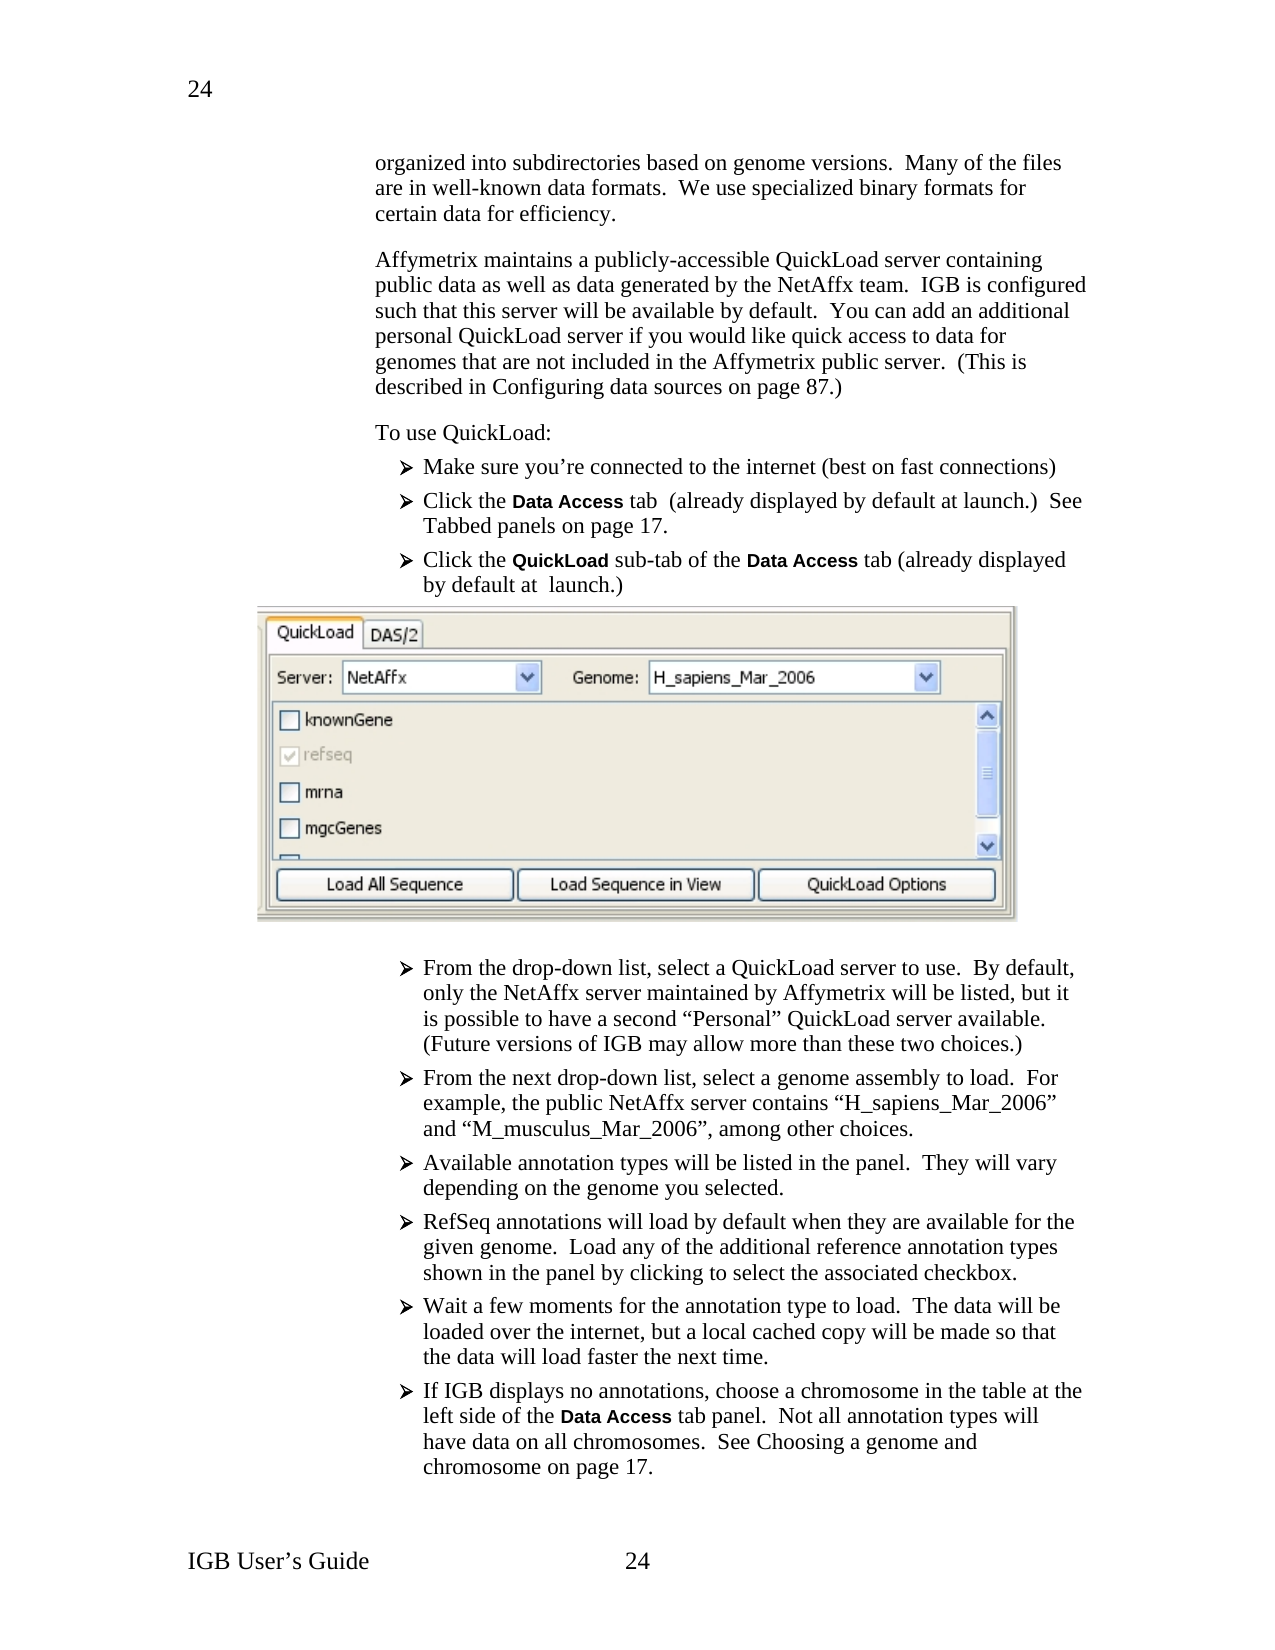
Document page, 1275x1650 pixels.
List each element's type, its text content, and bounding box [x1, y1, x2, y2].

list RefSeq annotations will load by default when they are available for the given genome. Load any of the additional reference annotation types shown in the panel by clicking to select the associated checkbox. [399, 1209, 1087, 1285]
list If IGB displays no annotations, choose a chromosome in the table at the left side of the Data Access tab panel. Not all annotation types will have data on all chromosomes. See Choosing a genome and chromosome on page 17. [399, 1378, 1087, 1479]
text Affymetrix maintains a publicly-accessible QuickLoad server containing public data as well as data generated by the NetAffx team. IGB is configured such that this server will be available by default. You can add an additional personal QuickLoad server if you would like quick access to data for genomes that are not included in the Affymetrix public server. (This is described in Configuring data sources on page 88.) [375, 247, 1087, 399]
list Click the Data Access tab (already displayed by default at launch.) See Tabbed panels on page 16. [399, 488, 1087, 539]
list Click the QuickLoad sub-tab of the Data Access tab (already displayed by default at launch.) [399, 547, 1087, 598]
list Available annotation types will be listed in the panel. They will vary depending on the genome you selected. [399, 1149, 1087, 1200]
list Make sure you’re connected to the internet (best on fast connections) [399, 454, 1087, 479]
list Wait a few moments for the annotation type to load. The data will be loaded over the internet, but a local cached copy will be made so that the data will load faster the next time. [399, 1293, 1087, 1369]
picture [257, 606, 1018, 922]
list From the drop-down list, select a QuickLoad server to use. By default, only the NetAffx server maintained by Affymetrix will be listed, but it is possible to have a second “Personal” QuickLoad server available. (Future versions of IGB may allow more than these two choices.) [399, 955, 1087, 1057]
list From the next drop-down list, select a genome assembly to load. For example, the public NetAffx server contains “H_sapiens_Mar_2006” and “M_musculus_Mar_2006”, among other choices. [399, 1065, 1087, 1141]
text organized into subdirectories based on genome versions. Many of the files are in well-known data formats. We use specialized binary formats for certain data for efficiency. [375, 150, 1087, 226]
text To use QuickLoad: [375, 420, 1087, 446]
